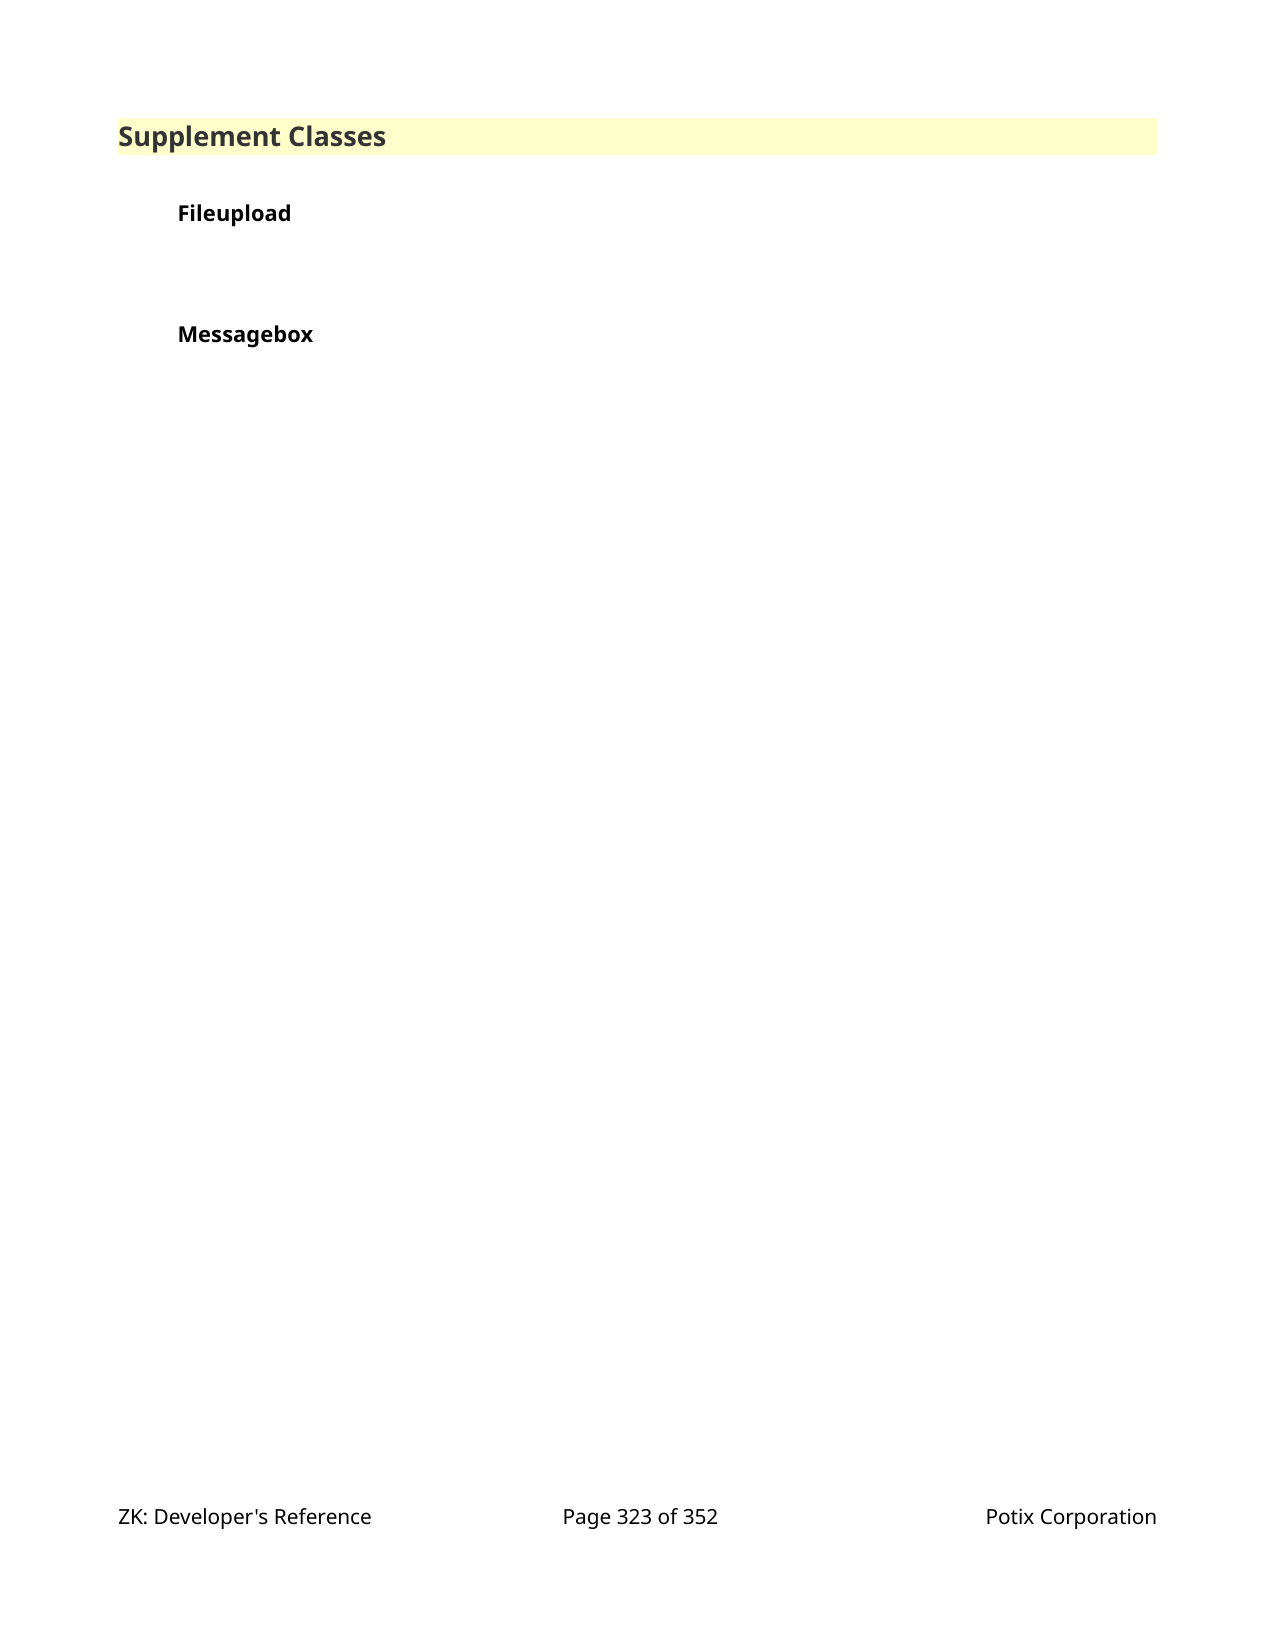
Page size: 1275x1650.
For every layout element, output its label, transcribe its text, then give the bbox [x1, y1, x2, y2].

subtitle Fileupload [177, 197, 1157, 227]
subtitle Messagebox [177, 319, 1157, 349]
subtitle Supplement Classes [118, 118, 1157, 155]
